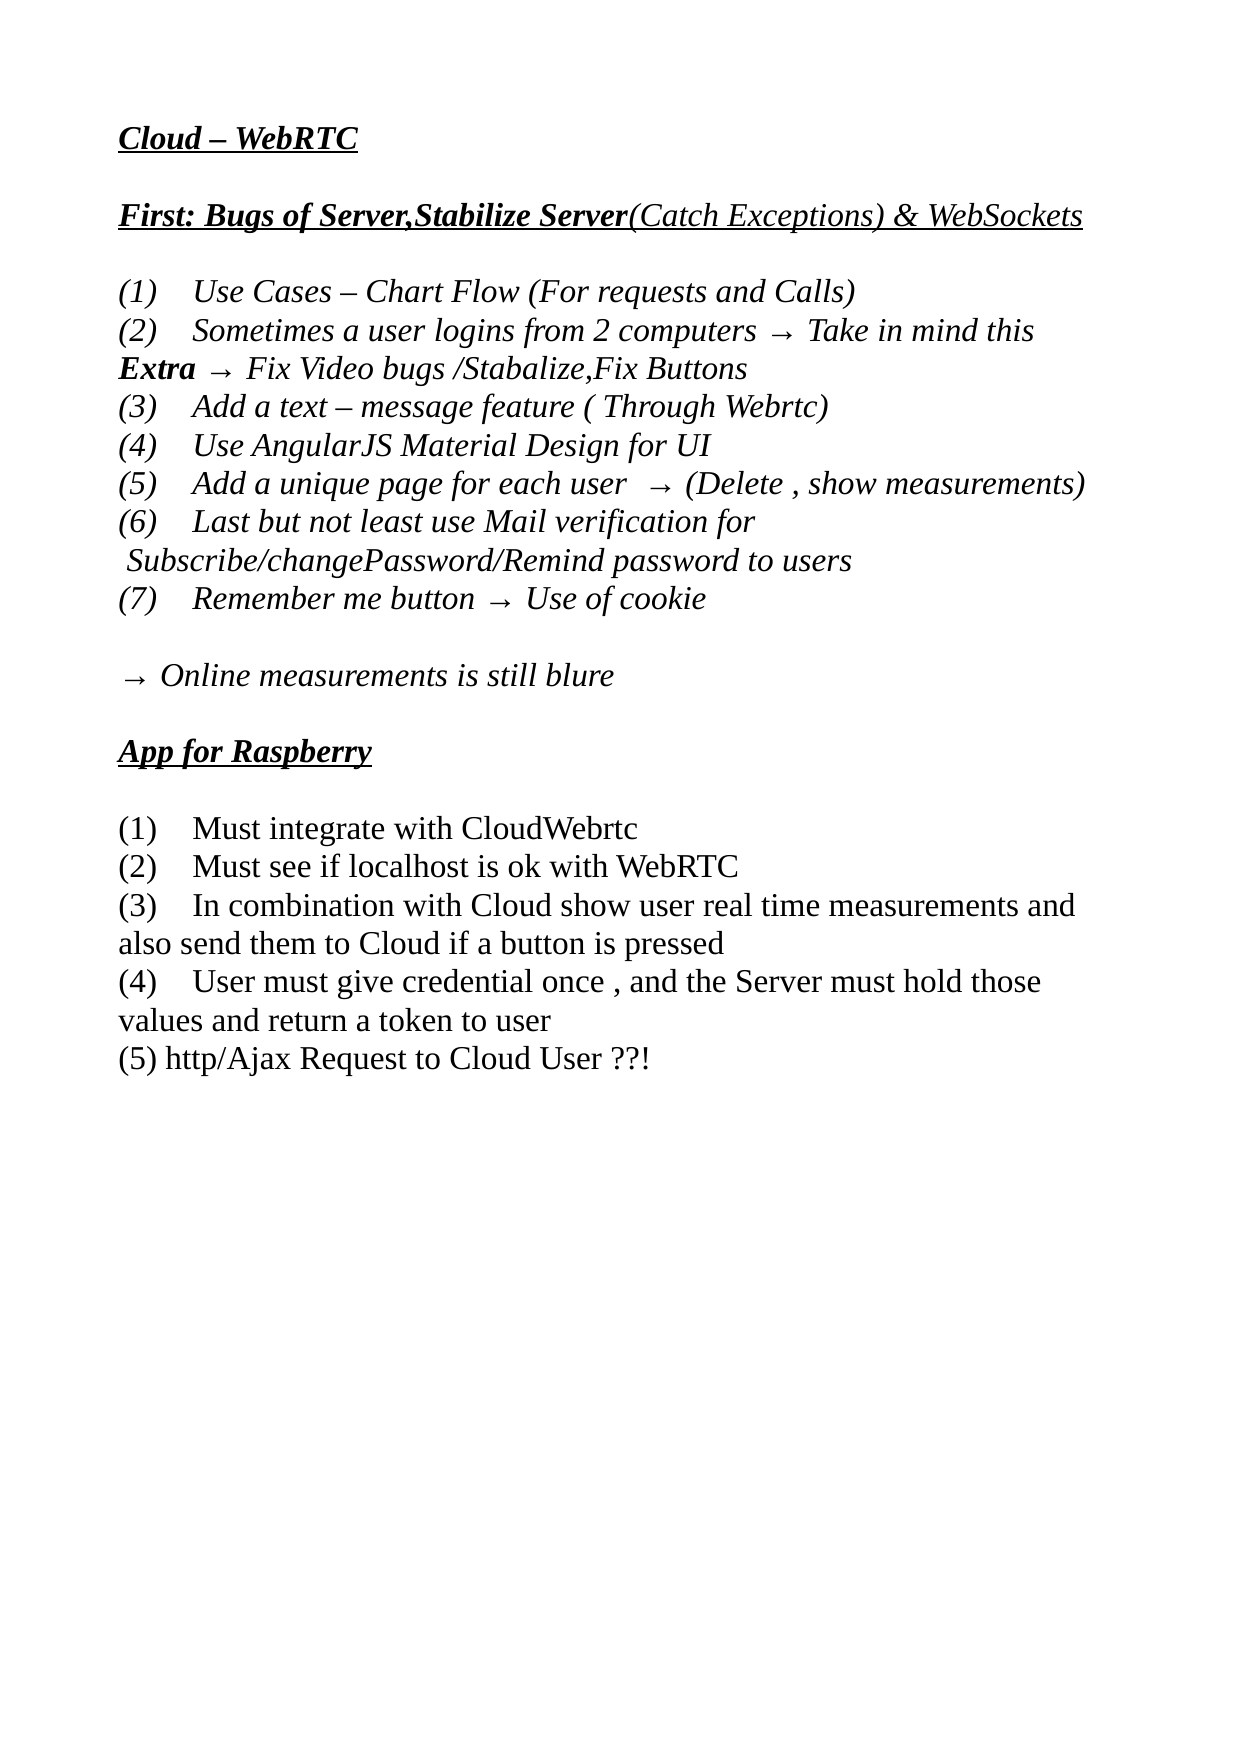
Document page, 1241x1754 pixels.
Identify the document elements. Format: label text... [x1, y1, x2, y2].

text (3) Add a text – message feature ( Through Webrtc) [118, 386, 1122, 425]
text First: Bugs of Server,Stabilize Server(Catch Exceptions) & WebSockets [118, 195, 1122, 233]
text (4) User must give credential once , and the Server must hold those values and return a token to user [118, 961, 1122, 1038]
text (2) Sometimes a user logins from 2 computers → Take in mind this [118, 310, 1122, 348]
text (1) Use Cases – Chart Flow (For requests and Calls) [118, 271, 1122, 310]
text (5) http/Ajax Request to Cloud User ??! [118, 1038, 1122, 1076]
text Extra → Fix Video bugs /Stabalize,Fix Buttons [118, 348, 1122, 386]
text (3) In combination with Cloud show user real time measurements and also send them to Cloud if a button is pressed [118, 885, 1122, 961]
text (2) Must see if localhost is ok with WebRTC [118, 846, 1122, 885]
text Subscribe/changePassword/Remind password to users [118, 540, 1122, 578]
text (7) Remember me button → Use of cookie [118, 578, 1122, 616]
text → Online measurements is still blure [118, 655, 1122, 693]
text App for Raspberry [118, 731, 1122, 770]
text (5) Add a unique page for each user → (Delete , show measurements) [118, 463, 1122, 501]
text (4) Use AngularJS Material Design for UI [118, 425, 1122, 463]
text Cloud – WebRTC [118, 118, 1122, 156]
text (6) Last but not least use Mail verification for [118, 501, 1122, 540]
text (1) Must integrate with CloudWebrtc [118, 808, 1122, 846]
